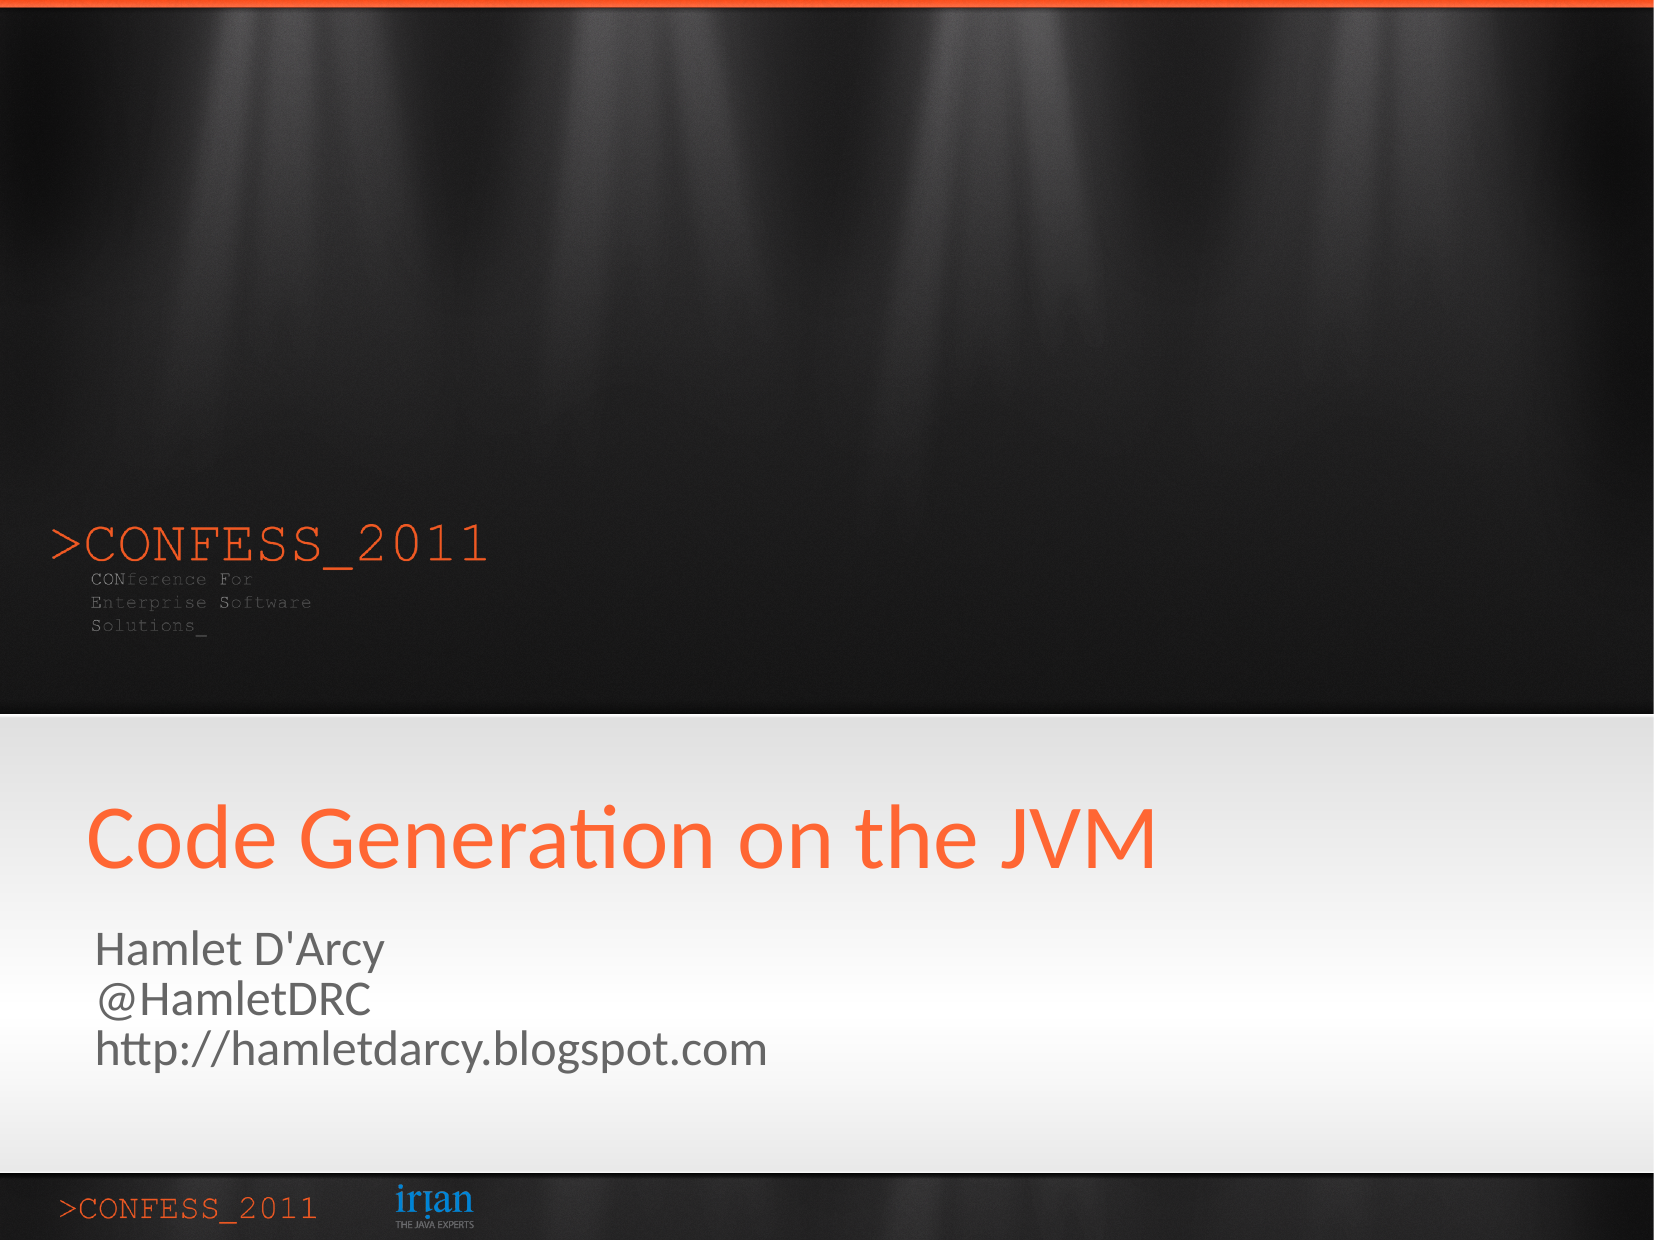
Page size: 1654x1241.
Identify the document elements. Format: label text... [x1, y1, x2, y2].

picture [0, 0, 1654, 1240]
title Code Generation on the JVM [86, 742, 1576, 950]
title Hamlet D'Arcy @HamletDRC http://hamletdarcy.blogspot.com [94, 899, 1583, 1107]
